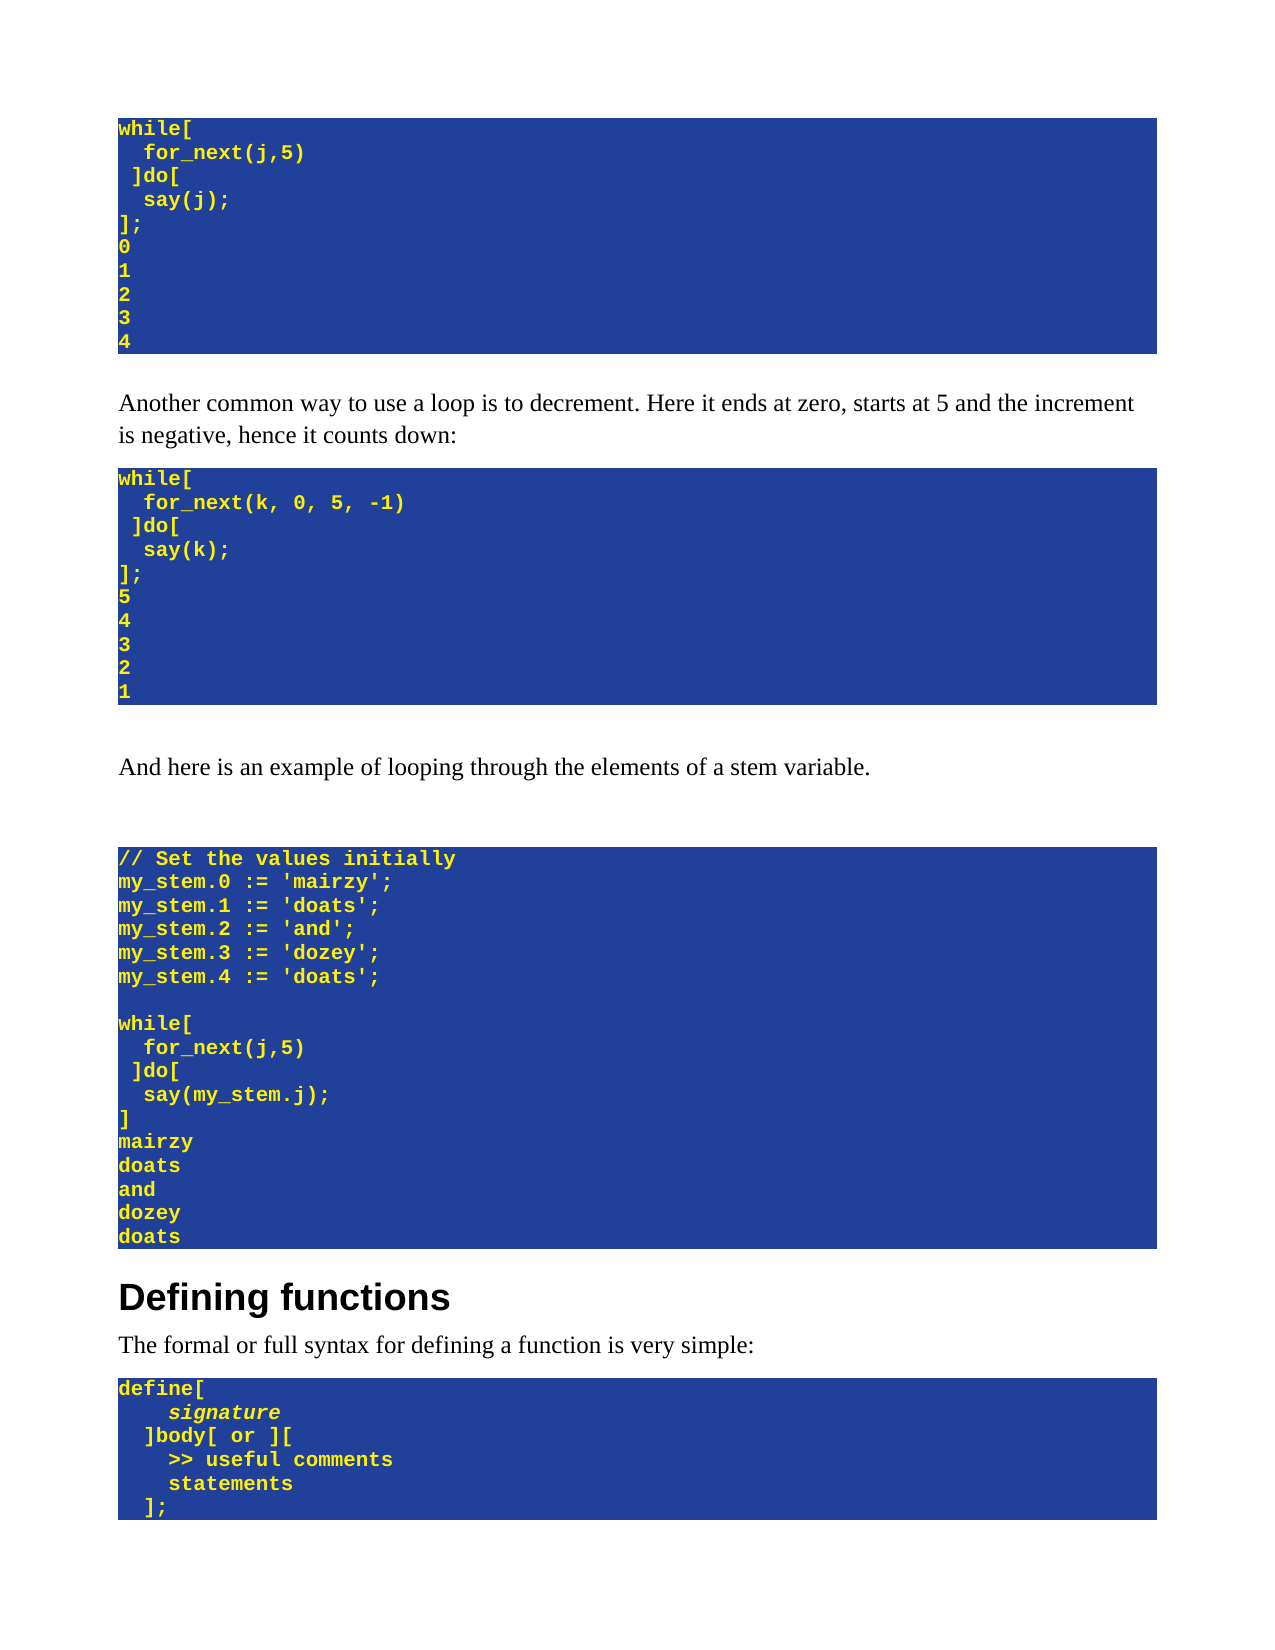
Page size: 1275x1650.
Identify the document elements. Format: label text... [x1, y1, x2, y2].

text ] [118, 1108, 1157, 1131]
text ]; [118, 213, 1157, 236]
text my_stem.2 := 'and'; [118, 918, 1157, 942]
text statements [118, 1473, 1157, 1496]
text for_next(k, 0, 5, -1) [118, 492, 1157, 516]
text 1 [118, 681, 1157, 705]
text ]do[ [118, 516, 1157, 539]
text for_next(j,5) [118, 1037, 1157, 1060]
text while[ [118, 1013, 1157, 1037]
text The formal or full syntax for defining a function is very simple: [118, 1331, 1157, 1359]
text ]; [118, 1496, 1157, 1520]
text 1 [118, 260, 1157, 284]
text 3 [118, 634, 1157, 657]
text say(j); [118, 189, 1157, 213]
text while[ [118, 468, 1157, 492]
text doats [118, 1226, 1157, 1249]
text while[ [118, 118, 1157, 142]
text signature [118, 1402, 1157, 1426]
text 0 [118, 236, 1157, 260]
text 4 [118, 610, 1157, 634]
text ]; [118, 563, 1157, 586]
text define[ [118, 1378, 1157, 1402]
text 4 [118, 331, 1157, 354]
text my_stem.0 := 'mairzy'; [118, 871, 1157, 895]
text ]do[ [118, 1060, 1157, 1084]
text // Set the values initially [118, 847, 1157, 871]
text ]body[ or ][ [118, 1426, 1157, 1449]
text say(my_stem.j); [118, 1084, 1157, 1108]
text 2 [118, 657, 1157, 681]
text for_next(j,5) [118, 142, 1157, 165]
text 3 [118, 307, 1157, 331]
text doats [118, 1155, 1157, 1178]
text my_stem.3 := 'dozey'; [118, 942, 1157, 966]
text mairzy [118, 1131, 1157, 1155]
text 5 [118, 586, 1157, 610]
text Another common way to use a loop is to decrement. Here it ends at zero, starts at 5 and the increment is negative, hence it counts down: [118, 354, 1157, 449]
text >> useful comments [118, 1449, 1157, 1473]
text and [118, 1178, 1157, 1202]
text my_stem.4 := 'doats'; [118, 966, 1157, 989]
subtitle Defining functions [118, 1274, 1157, 1318]
text my_stem.1 := 'doats'; [118, 895, 1157, 918]
text And here is an example of looping through the elements of a stem variable. [118, 752, 1157, 781]
text dozey [118, 1202, 1157, 1226]
text 2 [118, 284, 1157, 307]
text say(k); [118, 539, 1157, 563]
text ]do[ [118, 165, 1157, 189]
